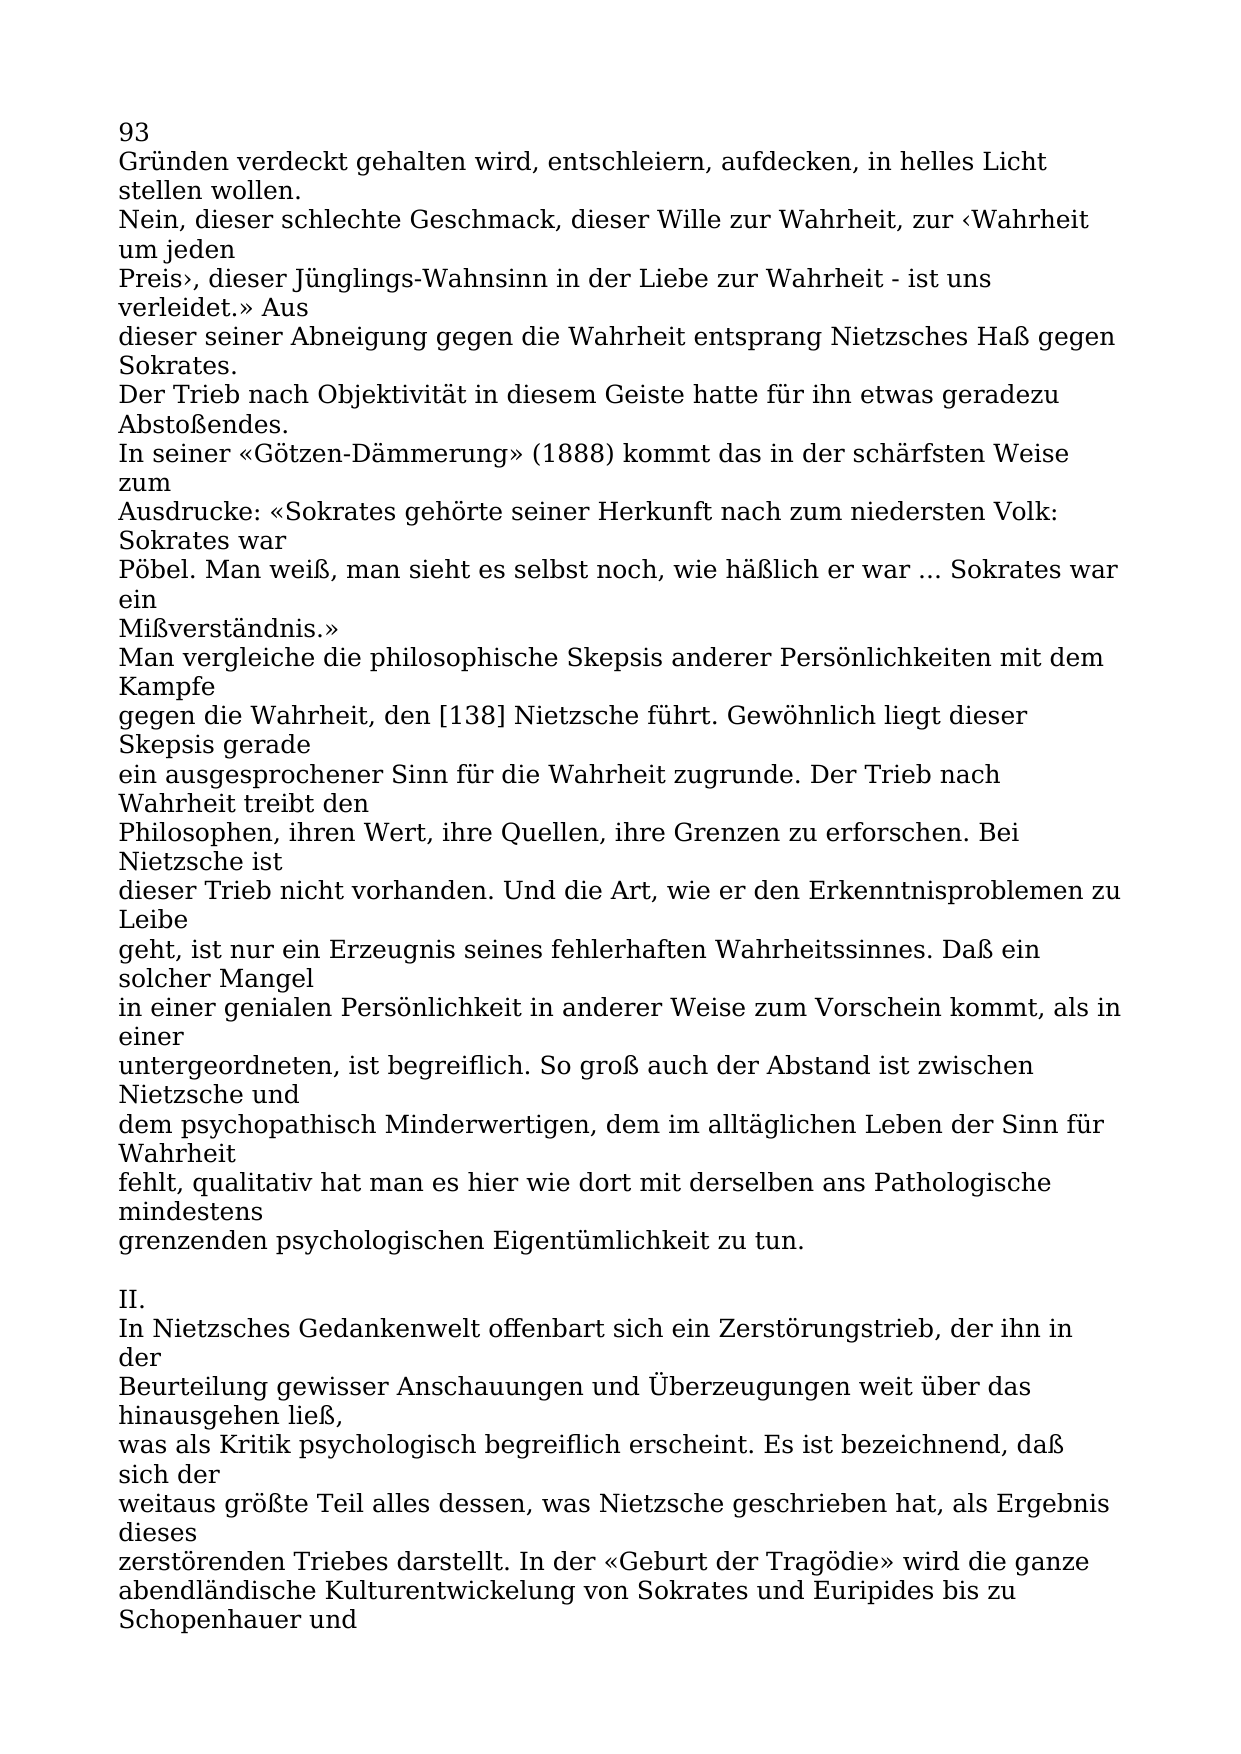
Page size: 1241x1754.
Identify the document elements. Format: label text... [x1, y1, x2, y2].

text Beurteilung gewisser Anschauungen und Überzeugungen weit über das hinausgehen ließ, [118, 1372, 1122, 1431]
text Mißverständnis.» [118, 614, 1122, 643]
text was als Kritik psychologisch begreiflich erscheint. Es ist bezeichnend, daß sich der [118, 1431, 1122, 1489]
text untergeordneten, ist begreiflich. So groß auch der Abstand ist zwischen Nietzsche und [118, 1051, 1122, 1110]
text dieser Trieb nicht vorhanden. Und die Art, wie er den Erkenntnisproblemen zu Leibe [118, 876, 1122, 935]
text Preis›, dieser Jünglings-Wahnsinn in der Liebe zur Wahrheit - ist uns verleidet.» Aus [118, 264, 1122, 322]
text grenzenden psychologischen Eigentümlichkeit zu tun. [118, 1226, 1122, 1256]
text geht, ist nur ein Erzeugnis seines fehlerhaften Wahrheitssinnes. Daß ein solcher Mangel [118, 935, 1122, 993]
text In seiner «Götzen-Dämmerung» (1888) kommt das in der schärfsten Weise zum [118, 439, 1122, 497]
text In Nietzsches Gedankenwelt offenbart sich ein Zerstörungstrieb, der ihn in der [118, 1314, 1122, 1372]
text zerstörenden Triebes darstellt. In der «Geburt der Tragödie» wird die ganze [118, 1547, 1122, 1576]
text abendländische Kulturentwickelung von Sokrates und Euripides bis zu Schopenhauer und [118, 1576, 1122, 1635]
text dem psychopathisch Minderwertigen, dem im alltäglichen Leben der Sinn für Wahrheit [118, 1110, 1122, 1168]
text weitaus größte Teil alles dessen, was Nietzsche geschrieben hat, als Ergebnis dieses [118, 1489, 1122, 1547]
text 93 [118, 118, 1122, 147]
text dieser seiner Abneigung gegen die Wahrheit entsprang Nietzsches Haß gegen Sokrates. [118, 322, 1122, 381]
text II. [118, 1285, 1122, 1314]
text Der Trieb nach Objektivität in diesem Geiste hatte für ihn etwas geradezu Abstoßendes. [118, 381, 1122, 439]
text Man vergleiche die philosophische Skepsis anderer Persönlichkeiten mit dem Kampfe [118, 643, 1122, 701]
text gegen die Wahrheit, den [138] Nietzsche führt. Gewöhnlich liegt dieser Skepsis gerade [118, 701, 1122, 760]
text Ausdrucke: «Sokrates gehörte seiner Herkunft nach zum niedersten Volk: Sokrates war [118, 497, 1122, 556]
text in einer genialen Persönlichkeit in anderer Weise zum Vorschein kommt, als in einer [118, 993, 1122, 1051]
text Nein, dieser schlechte Geschmack, dieser Wille zur Wahrheit, zur ‹Wahrheit um jeden [118, 206, 1122, 264]
text Philosophen, ihren Wert, ihre Quellen, ihre Grenzen zu erforschen. Bei Nietzsche ist [118, 818, 1122, 876]
text Gründen verdeckt gehalten wird, entschleiern, aufdecken, in helles Licht stellen wollen. [118, 147, 1122, 206]
text fehlt, qualitativ hat man es hier wie dort mit derselben ans Pathologische mindestens [118, 1168, 1122, 1226]
text Pöbel. Man weiß, man sieht es selbst noch, wie häßlich er war ... Sokrates war ein [118, 556, 1122, 614]
text ein ausgesprochener Sinn für die Wahrheit zugrunde. Der Trieb nach Wahrheit treibt den [118, 760, 1122, 818]
